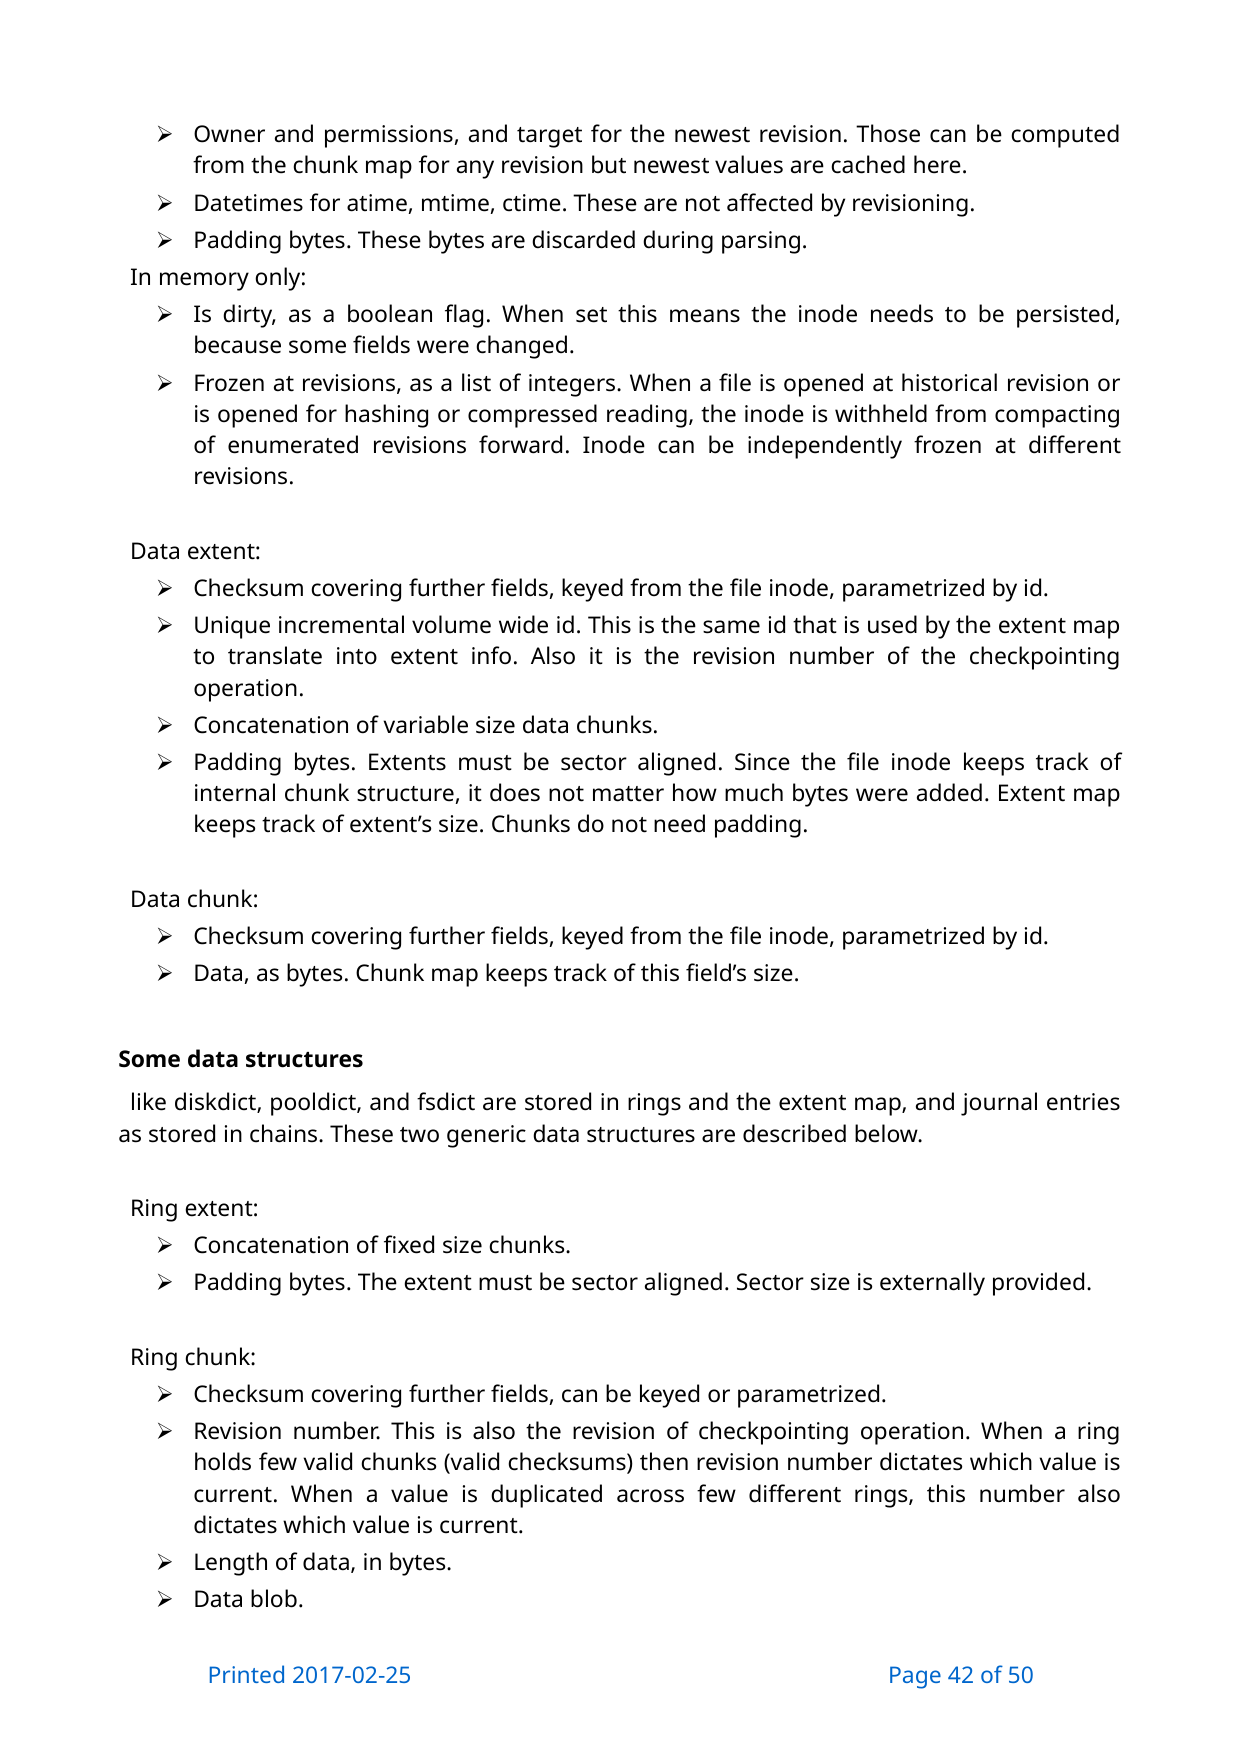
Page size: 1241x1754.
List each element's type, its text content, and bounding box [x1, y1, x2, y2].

list Frozen at revisions, as a list of integers. When a file is opened at historical revision or is opened for hashing or compressed reading, the inode is withheld from compacting of enumerated revisions forward. Inode can be independently frozen at different revisions. [156, 367, 1122, 492]
subtitle Some data structures [118, 1043, 1122, 1074]
list Datetimes for atime, mtime, ctime. These are not affected by revisioning. [156, 187, 1122, 218]
text Data chunk: [118, 883, 1122, 914]
list Unique incremental volume wide id. This is the same id that is used by the extent map to translate into extent info. Also it is the revision number of the checkpointing operation. [156, 609, 1122, 703]
text Ring chunk: [118, 1341, 1122, 1372]
list Owner and permissions, and target for the newest revision. Those can be computed from the chunk map for any revision but newest values are cached here. [156, 118, 1122, 181]
list Checksum covering further fields, keyed from the file inode, parametrized by id. [156, 920, 1122, 951]
text like diskdict, pooldict, and fsdict are stored in rings and the extent map, and journal entries as stored in chains. These two generic data structures are described below. [118, 1086, 1122, 1149]
list Padding bytes. These bytes are discarded during parsing. [156, 224, 1122, 255]
list Concatenation of fixed size chunks. [156, 1229, 1122, 1260]
list Checksum covering further fields, can be keyed or parametrized. [156, 1378, 1122, 1409]
list Length of data, in bytes. [156, 1546, 1122, 1577]
list Checksum covering further fields, keyed from the file inode, parametrized by id. [156, 572, 1122, 603]
list Padding bytes. Extents must be sector aligned. Since the file inode keeps track of internal chunk structure, it does not matter how much bytes were added. Extent map keeps track of extent’s size. Chunks do not need padding. [156, 746, 1122, 840]
text In memory only: [118, 261, 1122, 292]
list Revision number. This is also the revision of checkpointing operation. When a ring holds few valid chunks (valid checksums) then revision number dictates which value is current. When a value is duplicated across few different rings, this number also dictates which value is current. [156, 1415, 1122, 1540]
list Is dirty, as a boolean flag. When set this means the inode needs to be persisted, because some fields were changed. [156, 298, 1122, 361]
text Ring extent: [118, 1192, 1122, 1223]
list Data, as bytes. Chunk map keeps track of this field’s size. [156, 957, 1122, 988]
text Data extent: [118, 535, 1122, 566]
list Data blob. [156, 1583, 1122, 1614]
list Padding bytes. The extent must be sector aligned. Sector size is externally provided. [156, 1266, 1122, 1298]
list Concatenation of variable size data chunks. [156, 709, 1122, 740]
